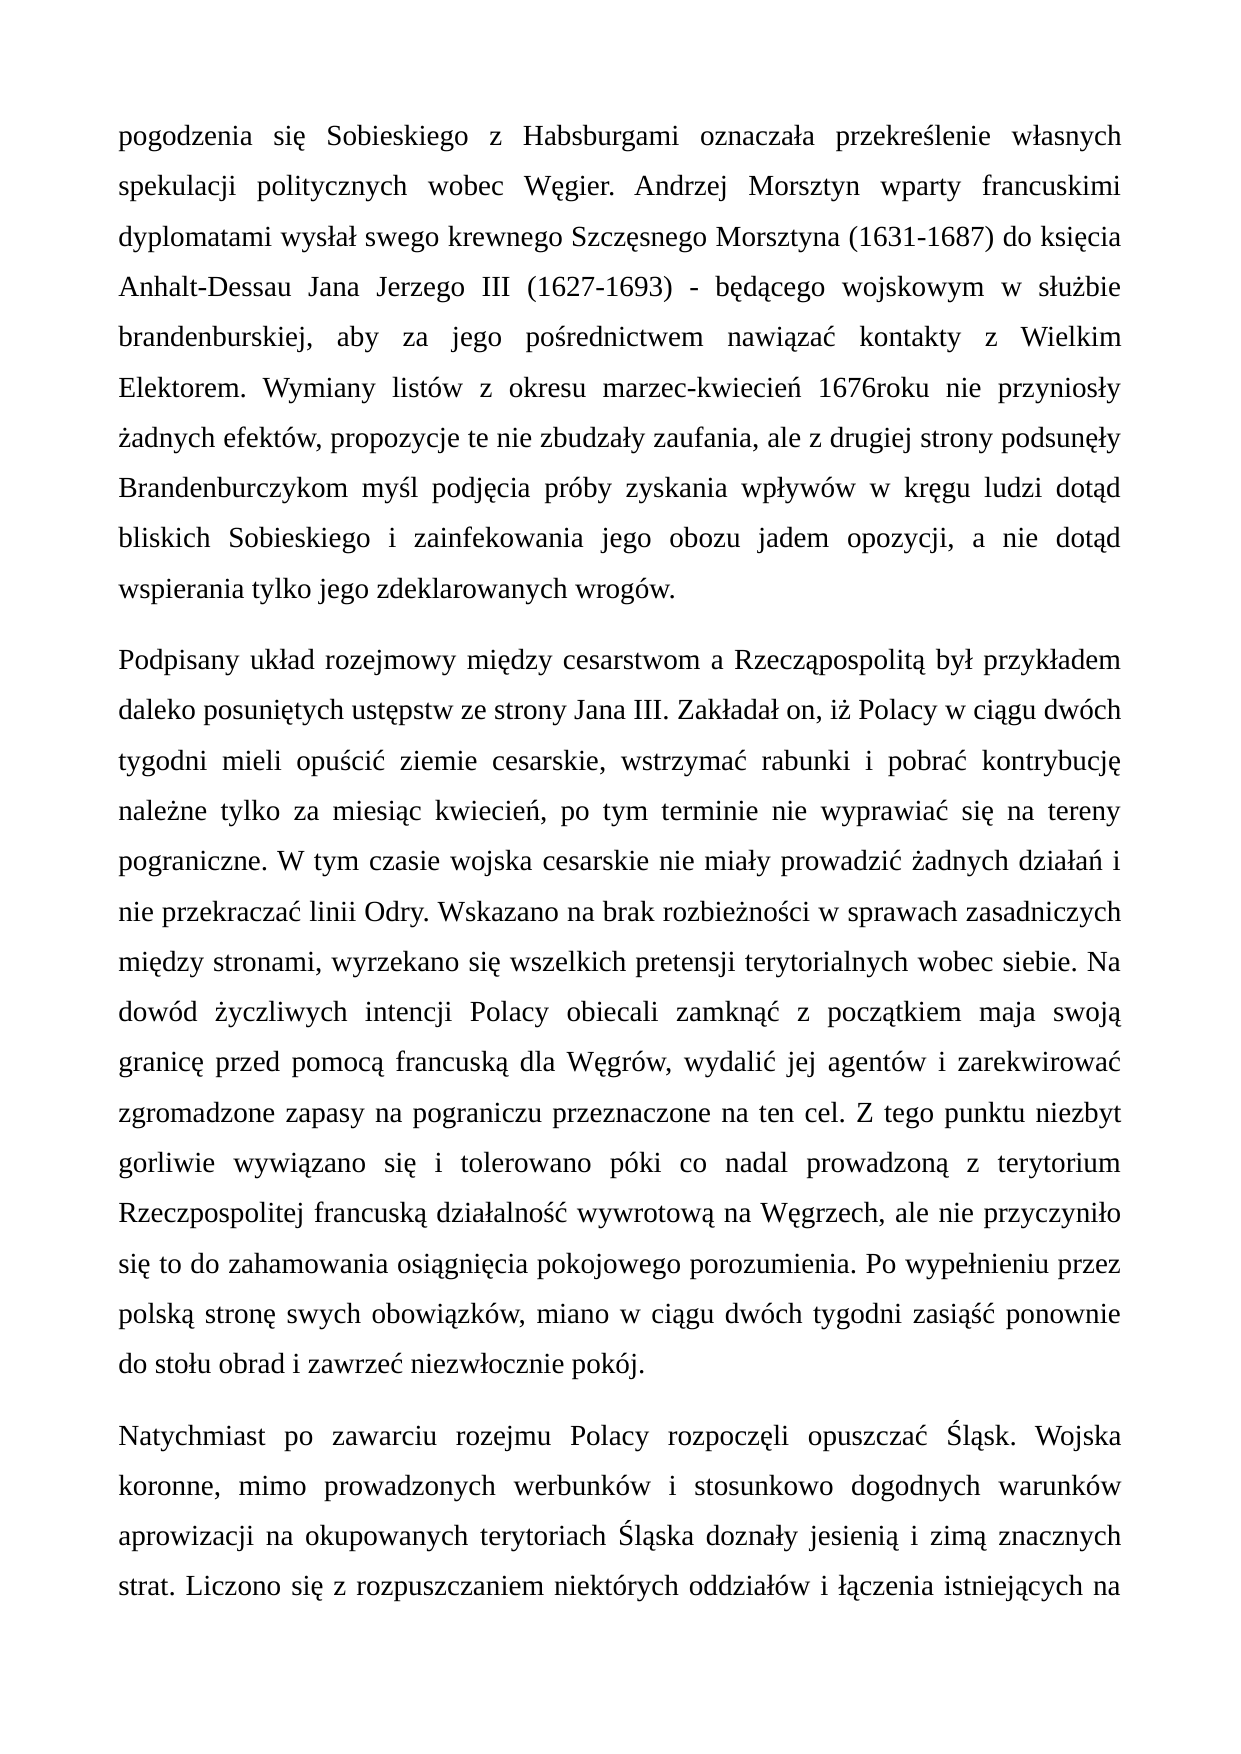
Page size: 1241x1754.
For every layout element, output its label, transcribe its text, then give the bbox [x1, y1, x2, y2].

text pogodzenia się Sobieskiego z Habsburgami oznaczała przekreślenie własnych spekulacji politycznych wobec Węgier. Andrzej Morsztyn wparty francuskimi dyplomatami wysłał swego krewnego Szczęsnego Morsztyna (1631-1687) do księcia Anhalt-Dessau Jana Jerzego III (1627-1693) - będącego wojskowym w służbie brandenburskiej, aby za jego pośrednictwem nawiązać kontakty z Wielkim Elektorem. Wymiany listów z okresu marzec-kwiecień 1676roku nie przyniosły żadnych efektów, propozycje te nie zbudzały zaufania, ale z drugiej strony podsunęły Brandenburczykom myśl podjęcia próby zyskania wpływów w kręgu ludzi dotąd bliskich Sobieskiego i zainfekowania jego obozu jadem opozycji, a nie dotąd wspierania tylko jego zdeklarowanych wrogów. [118, 118, 1122, 604]
text Natychmiast po zawarciu rozejmu Polacy rozpoczęli opuszczać Śląsk. Wojska koronne, mimo prowadzonych werbunków i stosunkowo dogodnych warunków aprowizacji na okupowanych terytoriach Śląska doznały jesienią i zimą znacznych strat. Liczono się z rozpuszczaniem niektórych oddziałów i łączenia istniejących na [118, 1418, 1122, 1602]
text Podpisany układ rozejmowy między cesarstwom a Rzecząpospolitą był przykładem daleko posuniętych ustępstw ze strony Jana III. Zakładał on, iż Polacy w ciągu dwóch tygodni mieli opuścić ziemie cesarskie, wstrzymać rabunki i pobrać kontrybucję należne tylko za miesiąc kwiecień, po tym terminie nie wyprawiać się na tereny pograniczne. W tym czasie wojska cesarskie nie miały prowadzić żadnych działań i nie przekraczać linii Odry. Wskazano na brak rozbieżności w sprawach zasadniczych między stronami, wyrzekano się wszelkich pretensji terytorialnych wobec siebie. Na dowód życzliwych intencji Polacy obiecali zamknąć z początkiem maja swoją granicę przed pomocą francuską dla Węgrów, wydalić jej agentów i zarekwirować zgromadzone zapasy na pograniczu przeznaczone na ten cel. Z tego punktu niezbyt gorliwie wywiązano się i tolerowano póki co nadal prowadzoną z terytorium Rzeczpospolitej francuską działalność wywrotową na Węgrzech, ale nie przyczyniło się to do zahamowania osiągnięcia pokojowego porozumienia. Po wypełnieniu przez polską stronę swych obowiązków, miano w ciągu dwóch tygodni zasiąść ponownie do stołu obrad i zawrzeć niezwłocznie pokój. [118, 642, 1122, 1380]
